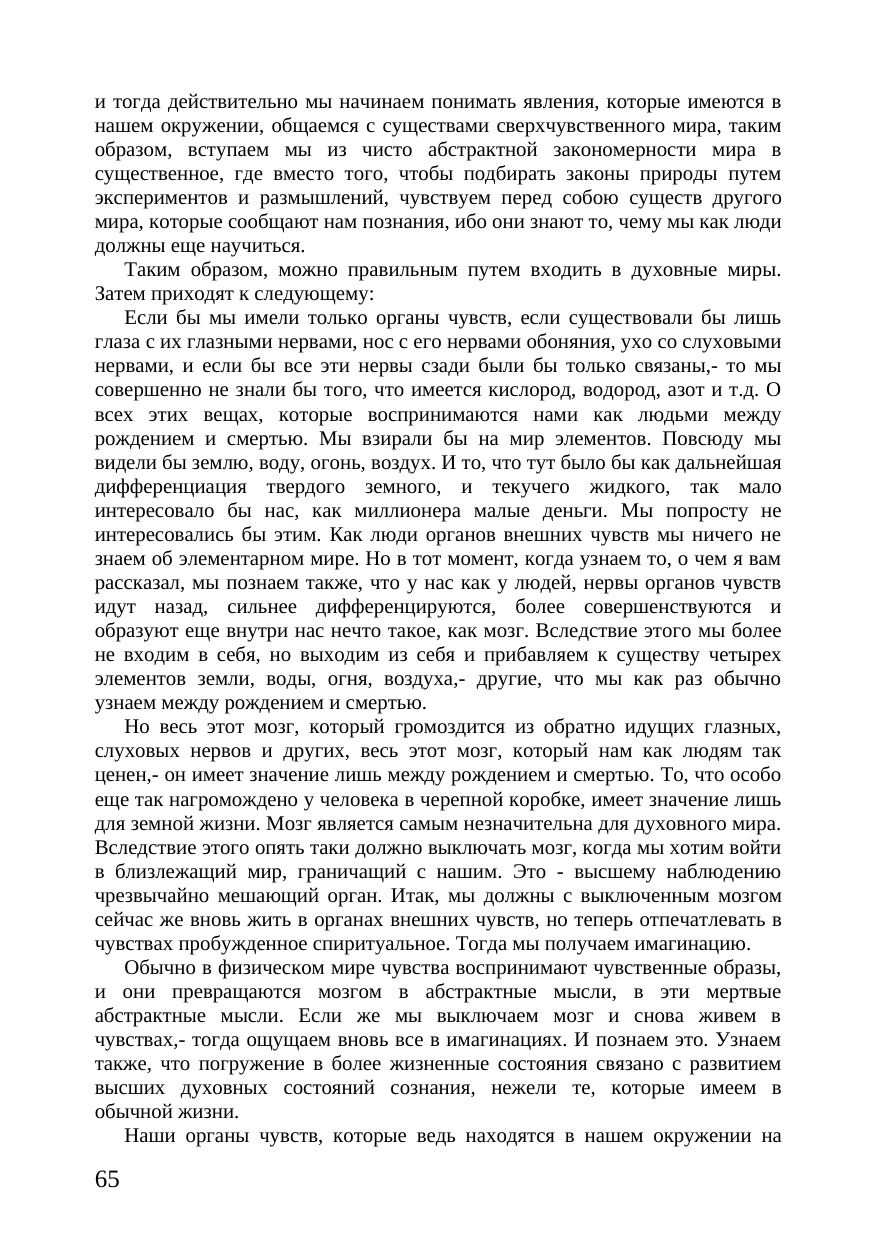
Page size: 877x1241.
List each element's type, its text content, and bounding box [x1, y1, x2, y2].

text Наши органы чувств, которые ведь находятся в нашем окружении на [94, 1123, 782, 1147]
text Но весь этот мозг, который громоздится из обратно идущих глазных, слуховых нервов и других, весь этот мозг, который нам как людям так ценен,- он имеет значение лишь между рождением и смертью. То, что особо еще так нагромождено у человека в черепной коробке, имеет значение лишь для земной жизни. Мозг является самым незначительна для духовного мира. Вследствие этого опять таки должно выключать мозг, когда мы хотим войти в близлежащий мир, граничащий с нашим. Это - высшему наблюдению чрезвычайно мешающий орган. Итак, мы должны с выключенным мозгом сейчас же вновь жить в органах внешних чувств, но теперь отпечатлевать в чувствах пробужденное спиритуальное. Тогда мы получаем имагинацию. [94, 714, 782, 955]
text Таким образом, можно правильным путем входить в духовные миры. Затем приходят к следующему: [94, 257, 782, 305]
text Обычно в физическом мире чувства воспринимают чувственные образы, и они превращаются мозгом в абстрактные мысли, в эти мертвые абстрактные мысли. Если же мы выключаем мозг и снова живем в чувствах,- тогда ощущаем вновь все в имагинациях. И познаем это. Узнаем также, что погружение в более жизненные состояния связано с развитием высших духовных состояний сознания, нежели те, которые имеем в обычной жизни. [94, 955, 782, 1123]
text Если бы мы имели только органы чувств, если существовали бы лишь глаза с их глазными нервами, нос с его нервами обоняния, ухо со слуховыми нервами, и если бы все эти нервы сзади были бы только связаны,- то мы совершенно не знали бы того, что имеется кислород, водород, азот и т.д. О всех этих вещах, которые воспринимаются нами как людьми между рождением и смертью. Мы взирали бы на мир элементов. Повсюду мы видели бы землю, воду, огонь, воздух. И то, что тут было бы как дальнейшая дифференциация твердого земного, и текучего жидкого, так мало интересовало бы нас, как миллионера малые деньги. Мы попросту не интересовались бы этим. Как люди органов внешних чувств мы ничего не знаем об элементарном мире. Но в тот момент, когда узнаем то, о чем я вам рассказал, мы познаем также, что у нас как у людей, нервы органов чувств идут назад, сильнее дифференцируются, более совершенствуются и образуют еще внутри нас нечто такое, как мозг. Вследствие этого мы более не входим в себя, но выходим из себя и прибавляем к существу четырех элементов земли, воды, огня, воздуха,- другие, что мы как раз обычно узнаем между рождением и смертью. [94, 305, 782, 714]
text и тогда действительно мы начинаем понимать явления, которые имеются в нашем окружении, общаемся с существами сверхчувственного мира, таким образом, вступаем мы из чисто абстрактной закономерности мира в существенное, где вместо того, чтобы подбирать законы природы путем экспериментов и размышлений, чувствуем перед собою существ другого мира, которые сообщают нам познания, ибо они знают то, чему мы как люди должны еще научиться. [94, 89, 782, 257]
